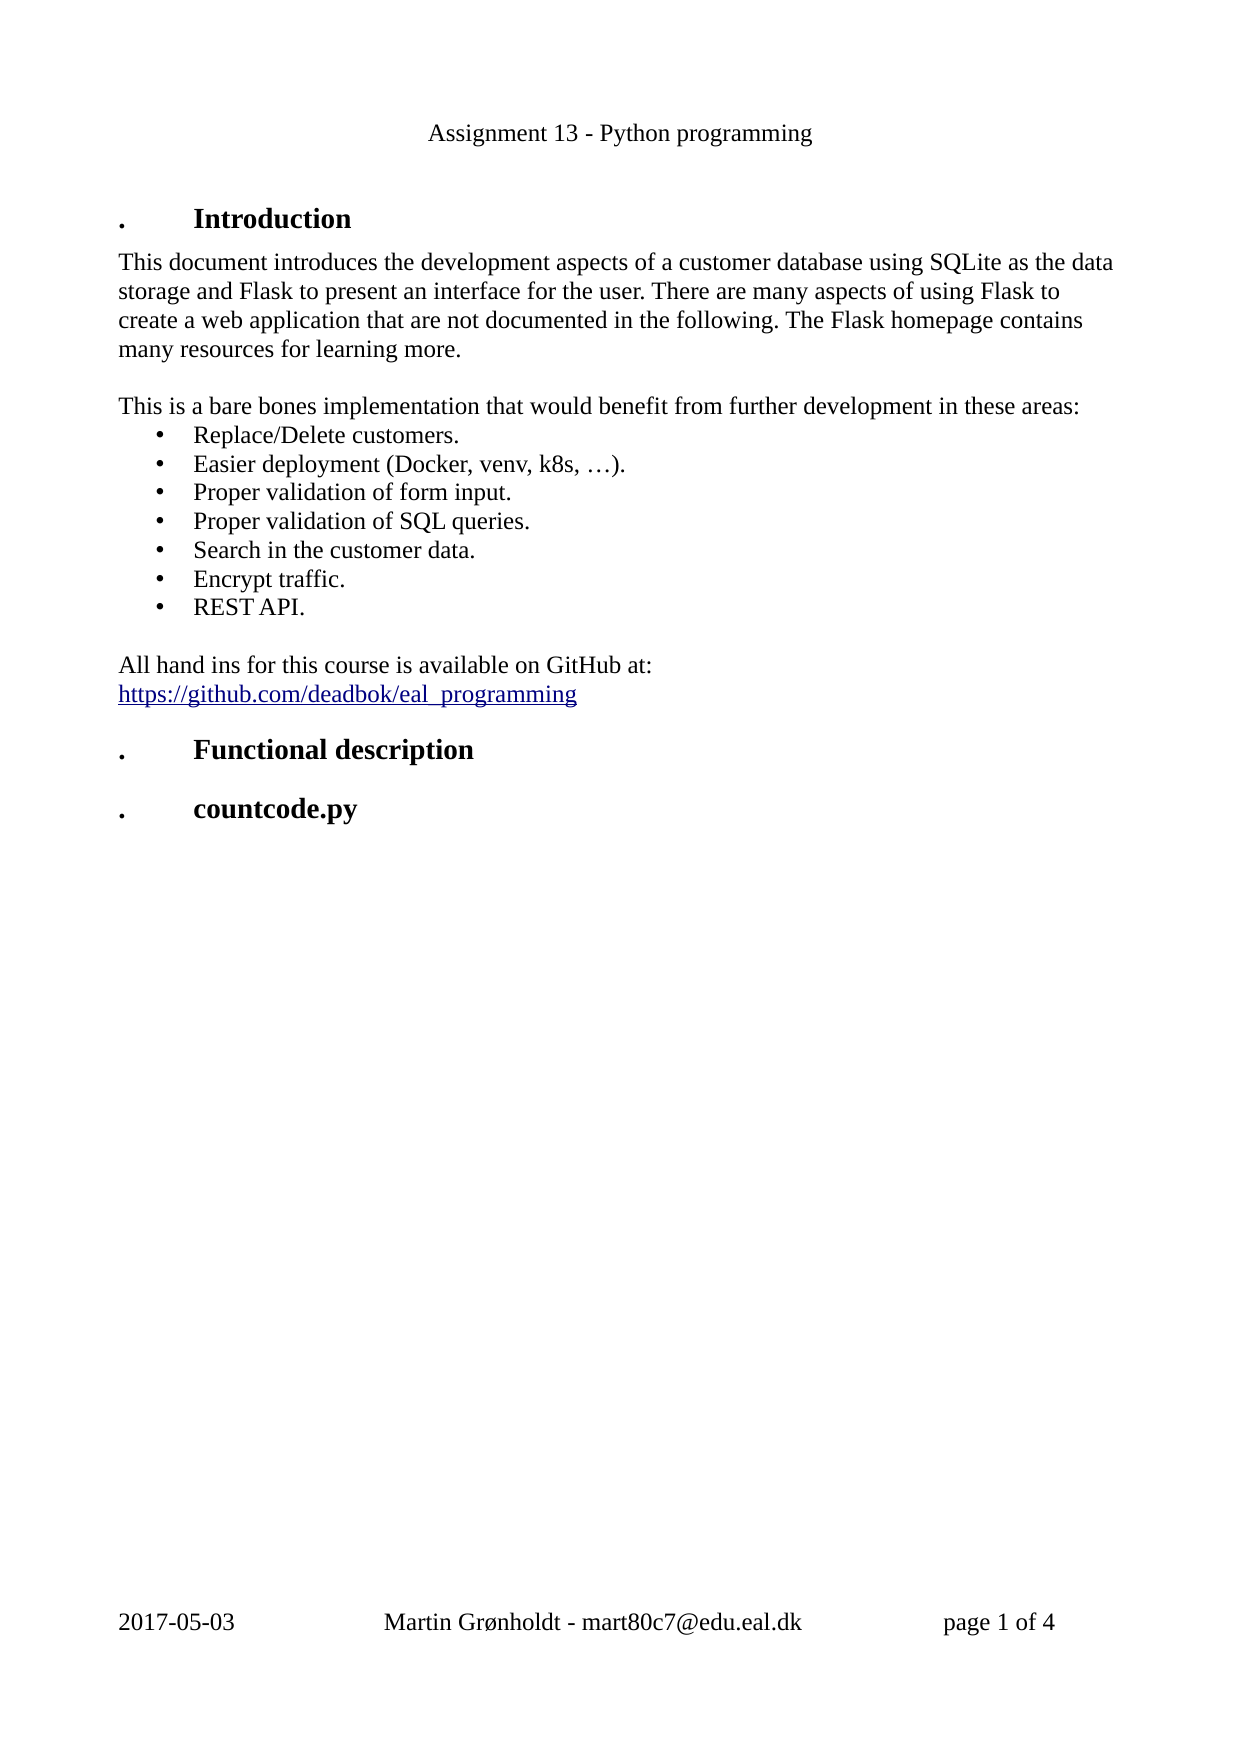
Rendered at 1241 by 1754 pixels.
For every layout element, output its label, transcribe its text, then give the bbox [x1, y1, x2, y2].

list REST API. [156, 592, 1122, 621]
list Proper validation of form input. [156, 477, 1122, 506]
subtitle Introduction [118, 201, 1122, 235]
list Proper validation of SQL queries. [156, 506, 1122, 535]
list Easier deployment (Docker, venv, k8s, …). [156, 449, 1122, 477]
text All hand ins for this course is available on GitHub at: [118, 650, 1122, 679]
text This document introduces the development aspects of a customer database using SQLite as the data storage and Flask to present an interface for the user. There are many aspects of using Flask to create a web application that are not documented in the following. The Flask homepage contains many resources for learning more. [118, 247, 1122, 362]
list Search in the customer data. [156, 535, 1122, 564]
list Encrypt traffic. [156, 564, 1122, 592]
text https://github.com/deadbok/eal_programming [118, 679, 1122, 707]
list Replace/Delete customers. [156, 420, 1122, 449]
subtitle Functional description [118, 732, 1122, 766]
text This is a bare bones implementation that would benefit from further development in these areas: [118, 391, 1122, 420]
subtitle countcode.py [118, 791, 1122, 824]
